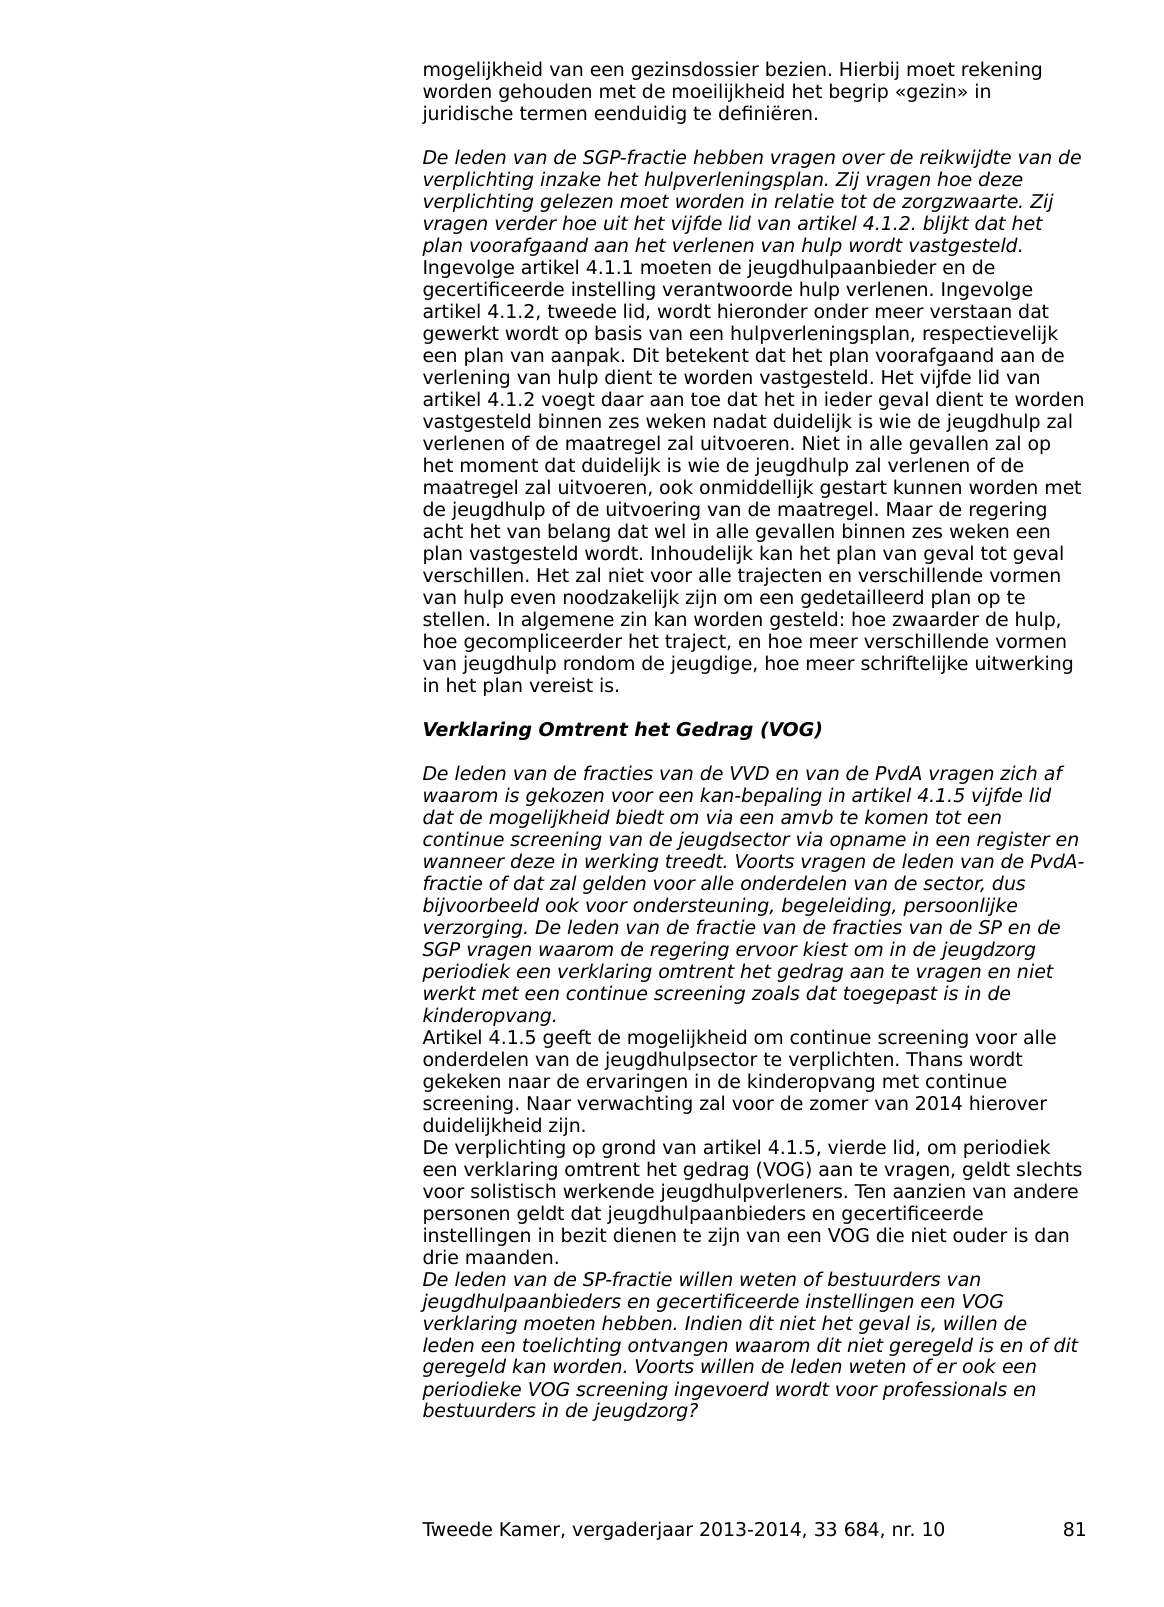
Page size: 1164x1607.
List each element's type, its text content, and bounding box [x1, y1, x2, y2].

text mogelijkheid van een gezinsdossier bezien. Hierbij moet rekening worden gehouden met de moeilijkheid het begrip «gezin» in juridische termen eenduidig te definiëren. [422, 59, 1087, 125]
text De leden van de SP-fractie willen weten of bestuurders van jeugdhulpaanbieders en gecertificeerde instellingen een VOG verklaring moeten hebben. Indien dit niet het geval is, willen de leden een toelichting ontvangen waarom dit niet geregeld is en of dit geregeld kan worden. Voorts willen de leden weten of er ook een periodieke VOG screening ingevoerd wordt voor professionals en bestuurders in de jeugdzorg? [422, 1268, 1087, 1422]
text Ingevolge artikel 4.1.1 moeten de jeugdhulpaanbieder en de gecertificeerde instelling verantwoorde hulp verlenen. Ingevolge artikel 4.1.2, tweede lid, wordt hieronder onder meer verstaan dat gewerkt wordt op basis van een hulpverleningsplan, respectievelijk een plan van aanpak. Dit betekent dat het plan voorafgaand aan de verlening van hulp dient te worden vastgesteld. Het vijfde lid van artikel 4.1.2 voegt daar aan toe dat het in ieder geval dient te worden vastgesteld binnen zes weken nadat duidelijk is wie de jeugdhulp zal verlenen of de maatregel zal uitvoeren. Niet in alle gevallen zal op het moment dat duidelijk is wie de jeugdhulp zal verlenen of de maatregel zal uitvoeren, ook onmiddellijk gestart kunnen worden met de jeugdhulp of de uitvoering van de maatregel. Maar de regering acht het van belang dat wel in alle gevallen binnen zes weken een plan vastgesteld wordt. Inhoudelijk kan het plan van geval tot geval verschillen. Het zal niet voor alle trajecten en verschillende vormen van hulp even noodzakelijk zijn om een gedetailleerd plan op te stellen. In algemene zin kan worden gesteld: hoe zwaarder de hulp, hoe gecompliceerder het traject, en hoe meer verschillende vormen van jeugdhulp rondom de jeugdige, hoe meer schriftelijke uitwerking in het plan vereist is. [422, 257, 1087, 697]
text De leden van de SGP-fractie hebben vragen over de reikwijdte van de verplichting inzake het hulpverleningsplan. Zij vragen hoe deze verplichting gelezen moet worden in relatie tot de zorgzwaarte. Zij vragen verder hoe uit het vijfde lid van artikel 4.1.2. blijkt dat het plan voorafgaand aan het verlenen van hulp wordt vastgesteld. [422, 147, 1087, 257]
text De verplichting op grond van artikel 4.1.5, vierde lid, om periodiek een verklaring omtrent het gedrag (VOG) aan te vragen, geldt slechts voor solistisch werkende jeugdhulpverleners. Ten aanzien van andere personen geldt dat jeugdhulpaanbieders en gecertificeerde instellingen in bezit dienen te zijn van een VOG die niet ouder is dan drie maanden. [422, 1137, 1087, 1268]
subtitle Verklaring Omtrent het Gedrag (VOG) [422, 719, 1087, 741]
text De leden van de fracties van de VVD en van de PvdA vragen zich af waarom is gekozen voor een kan-bepaling in artikel 4.1.5 vijfde lid dat de mogelijkheid biedt om via een amvb te komen tot een continue screening van de jeugdsector via opname in een register en wanneer deze in werking treedt. Voorts vragen de leden van de PvdA-fractie of dat zal gelden voor alle onderdelen van de sector, dus bijvoorbeeld ook voor ondersteuning, begeleiding, persoonlijke verzorging. De leden van de fractie van de fracties van de SP en de SGP vragen waarom de regering ervoor kiest om in de jeugdzorg periodiek een verklaring omtrent het gedrag aan te vragen en niet werkt met een continue screening zoals dat toegepast is in de kinderopvang. [422, 763, 1087, 1027]
text Artikel 4.1.5 geeft de mogelijkheid om continue screening voor alle onderdelen van de jeugdhulpsector te verplichten. Thans wordt gekeken naar de ervaringen in de kinderopvang met continue screening. Naar verwachting zal voor de zomer van 2014 hierover duidelijkheid zijn. [422, 1027, 1087, 1137]
